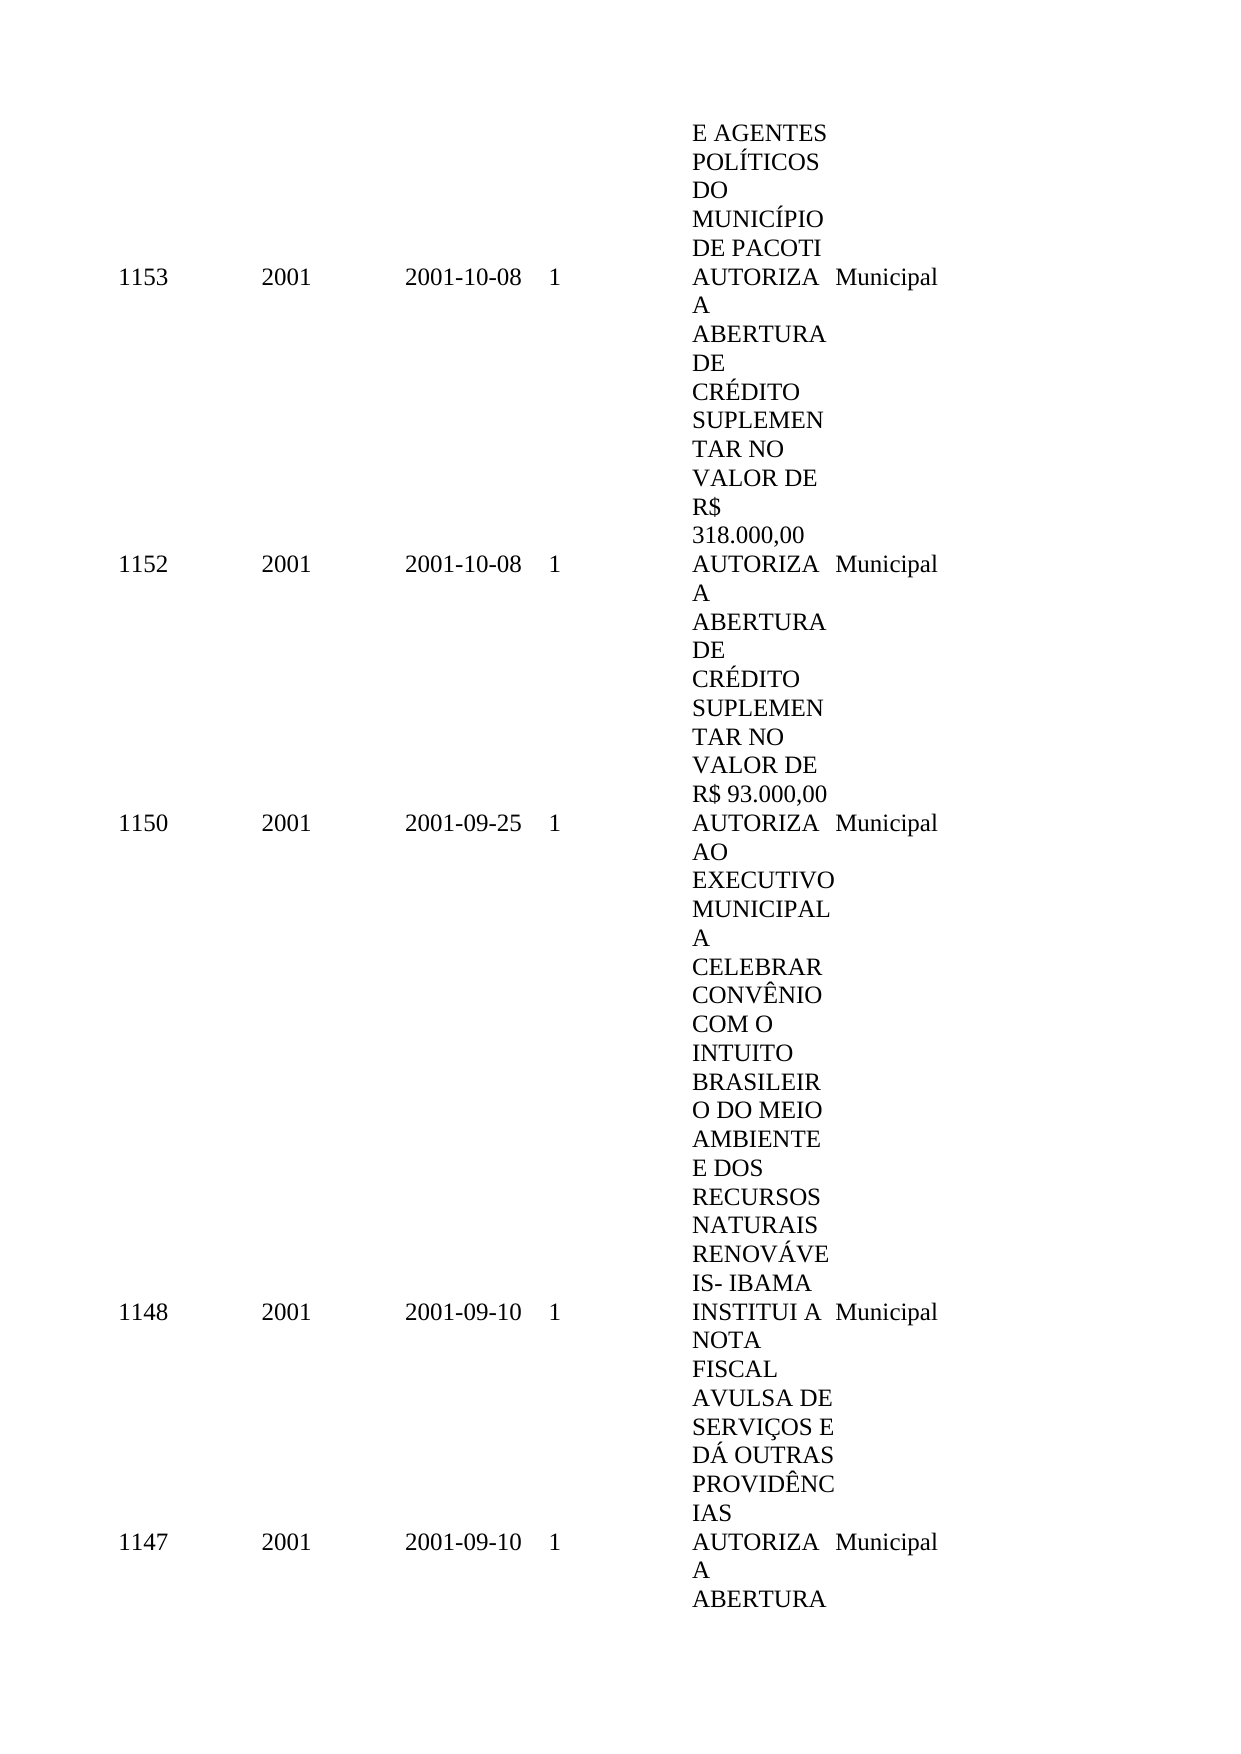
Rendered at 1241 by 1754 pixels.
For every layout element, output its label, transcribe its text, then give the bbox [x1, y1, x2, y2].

table_cell [548, 118, 692, 262]
table_cell [405, 118, 548, 262]
table_cell 2001-09-10 [405, 1527, 548, 1613]
table_cell [979, 808, 1122, 1297]
table_cell AUTORIZA A ABERTURA DE CRÉDITO SUPLEMENTAR NO VALOR DE R$ 93.000,00 [692, 549, 835, 808]
table_cell [835, 118, 979, 262]
table_cell [979, 118, 1122, 262]
table_cell 1153 [118, 262, 261, 549]
table_cell [979, 1297, 1122, 1527]
table_cell [979, 549, 1122, 808]
table_cell [261, 118, 405, 262]
table_cell Municipal [835, 1297, 979, 1527]
table_cell 1 [548, 1527, 692, 1613]
table_cell 2001 [261, 1527, 405, 1613]
table_cell 1152 [118, 549, 261, 808]
table_cell Municipal [835, 549, 979, 808]
table_cell [118, 118, 261, 262]
table_cell AUTORIZA AO EXECUTIVO MUNICIPAL A CELEBRAR CONVÊNIO COM O INTUITO BRASILEIRO DO MEIO AMBIENTE E DOS RECURSOS NATURAIS RENOVÁVEIS- IBAMA [692, 808, 835, 1297]
table_cell Municipal [835, 808, 979, 1297]
table_cell INSTITUI A NOTA FISCAL AVULSA DE SERVIÇOS E DÁ OUTRAS PROVIDÊNCIAS [692, 1297, 835, 1527]
table_cell [979, 1527, 1122, 1613]
table_cell 1150 [118, 808, 261, 1297]
table_cell AUTORIZA A ABERTURA DE CRÉDITO SUPLEMENTAR NO VALOR DE R$ 318.000,00 [692, 262, 835, 549]
table_cell 1147 [118, 1527, 261, 1613]
table_cell 2001-10-08 [405, 549, 548, 808]
table_cell Municipal [835, 262, 979, 549]
table_cell 2001 [261, 549, 405, 808]
table_cell 1 [548, 808, 692, 1297]
table_cell 2001 [261, 808, 405, 1297]
table_cell 2001 [261, 262, 405, 549]
table_cell 1 [548, 1297, 692, 1527]
table_cell 2001-09-25 [405, 808, 548, 1297]
table_cell E AGENTES POLÍTICOS DO MUNICÍPIO DE PACOTI [692, 118, 835, 262]
table_cell 2001-10-08 [405, 262, 548, 549]
table_cell Municipal [835, 1527, 979, 1613]
table_cell 1 [548, 262, 692, 549]
table_cell AUTORIZA A ABERTURA [692, 1527, 835, 1613]
table_cell [979, 262, 1122, 549]
table_cell 1 [548, 549, 692, 808]
table_cell 2001-09-10 [405, 1297, 548, 1527]
table_cell 1148 [118, 1297, 261, 1527]
table_cell 2001 [261, 1297, 405, 1527]
